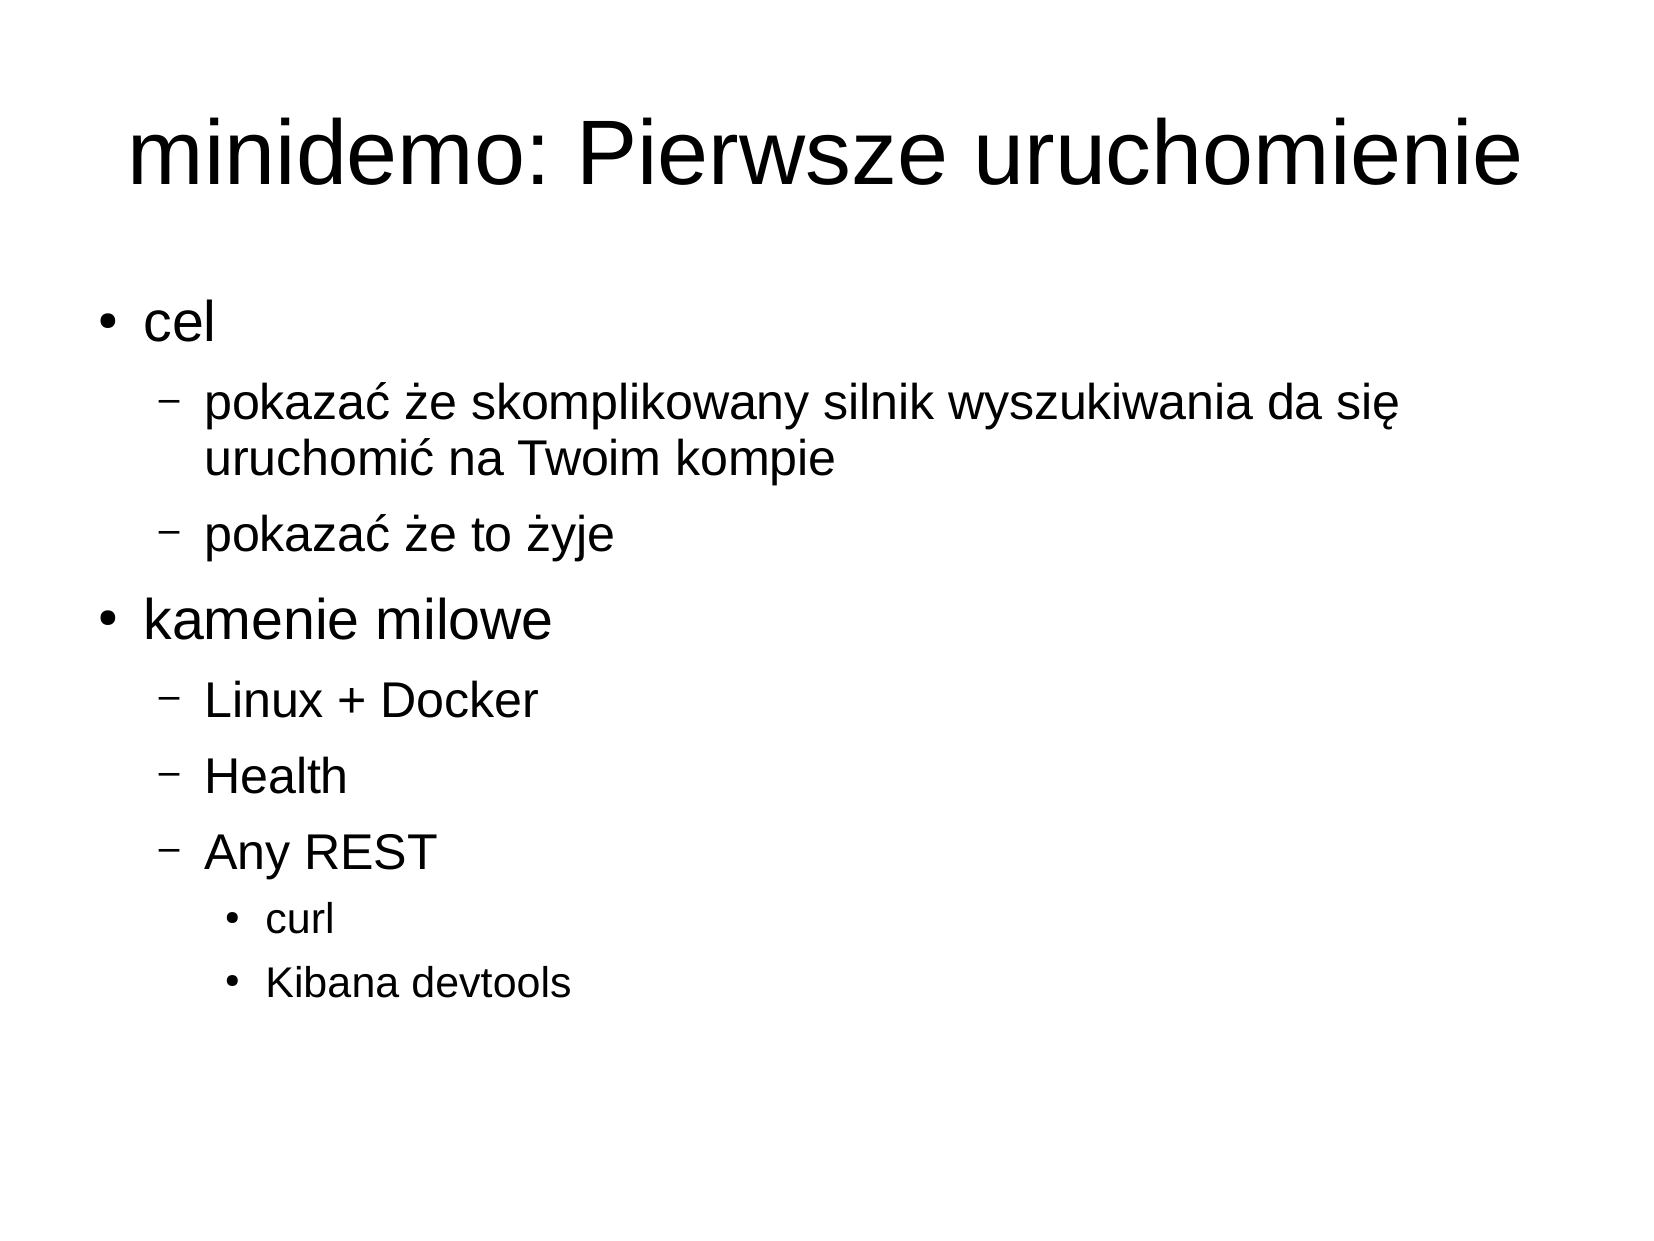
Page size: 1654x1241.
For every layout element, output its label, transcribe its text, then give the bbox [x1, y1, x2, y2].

list cel pokazać że skomplikowany silnik wyszukiwania da się uruchomić na Twoim kompie pokazać że to żyje kamenie milowe Linux + Docker Health Any REST curl Kibana devtools [82, 290, 1571, 1010]
title minidemo: Pierwsze uruchomienie [82, 49, 1571, 257]
